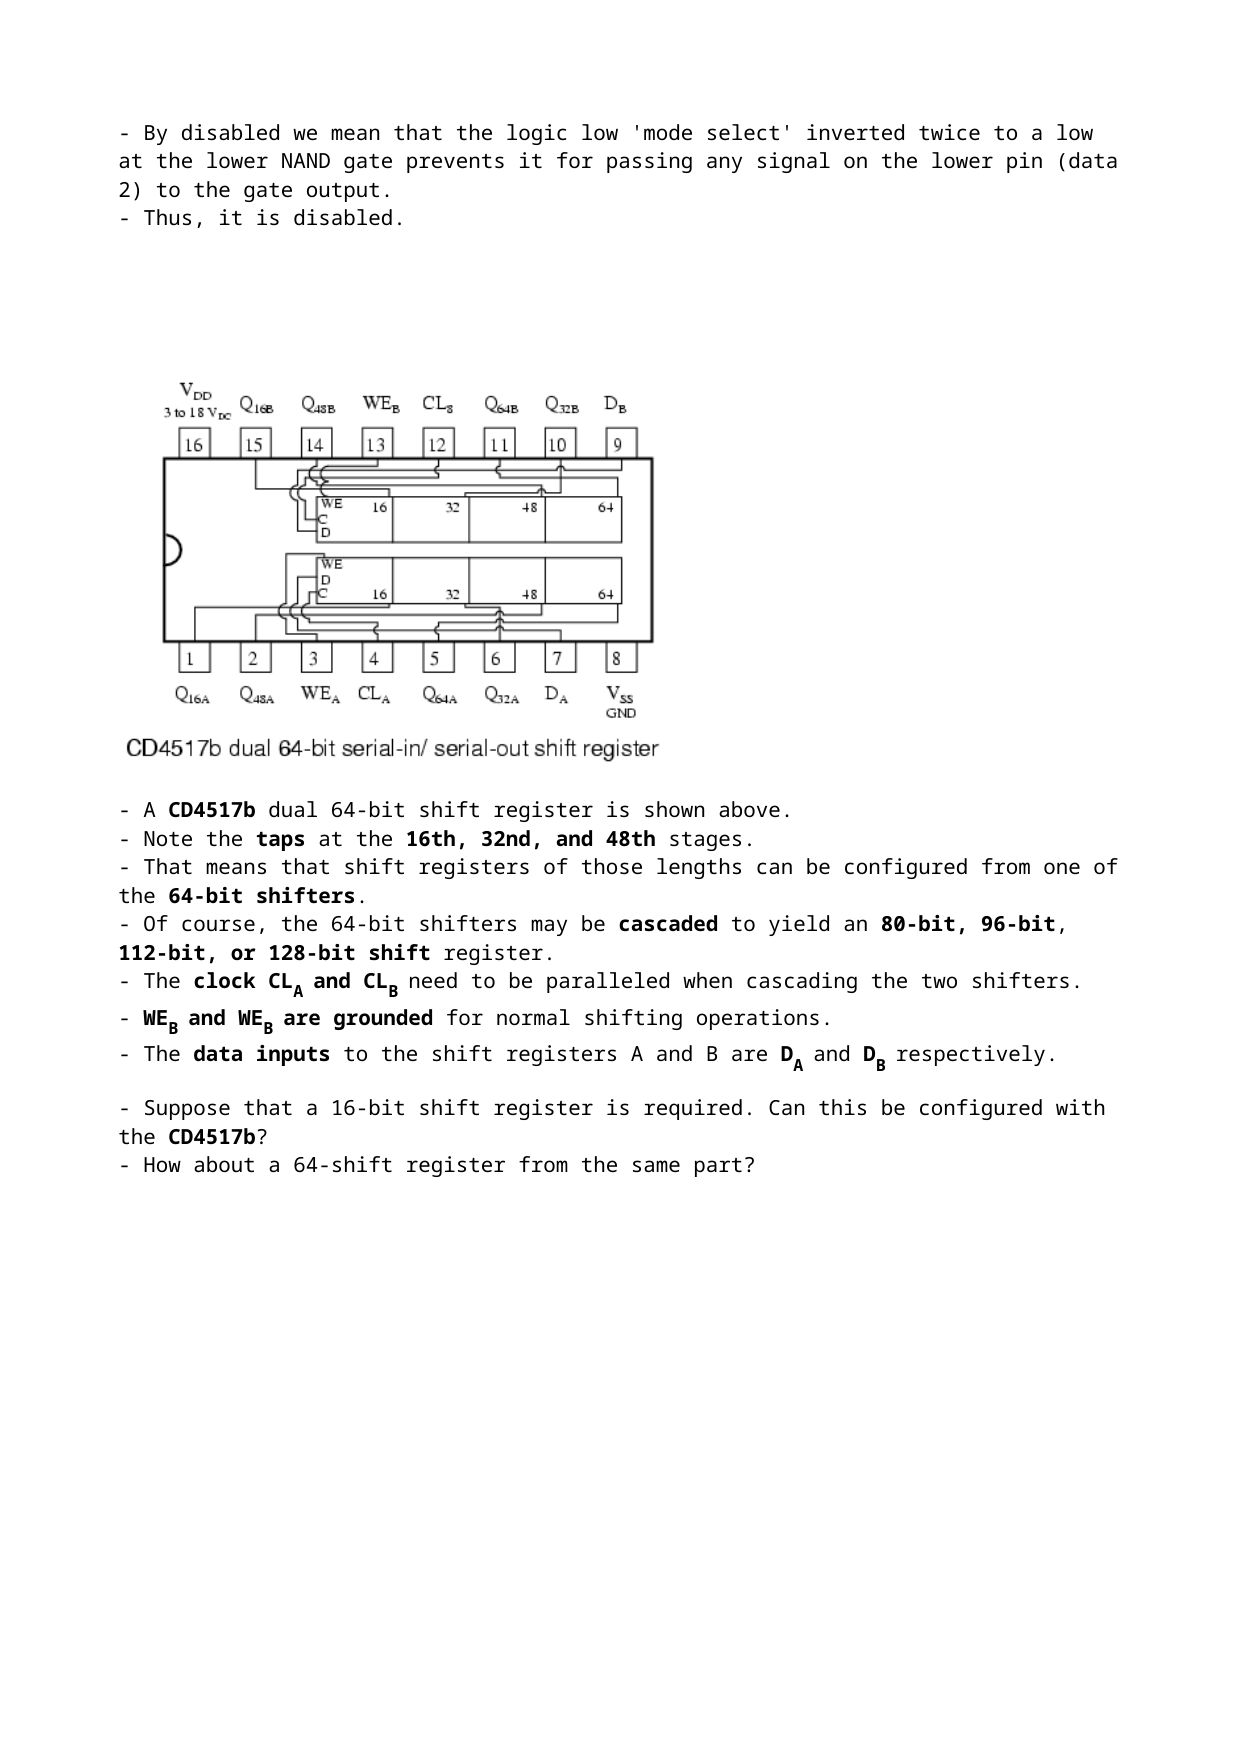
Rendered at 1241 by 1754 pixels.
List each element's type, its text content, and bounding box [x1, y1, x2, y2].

text - The data inputs to the shift registers A and B are DA and DB respectively. [118, 1039, 1122, 1076]
text - WEB and WEB are grounded for normal shifting operations. [118, 1003, 1122, 1039]
text - That means that shift registers of those lengths can be configured from one of the 64-bit shifters. [118, 852, 1122, 909]
picture [118, 375, 691, 768]
text - How about a 64-shift register from the same part? [118, 1150, 1122, 1179]
text - Thus, it is disabled. [118, 203, 1122, 232]
text - Suppose that a 16-bit shift register is required. Can this be configured with the CD4517b? [118, 1093, 1122, 1150]
text - Of course, the 64-bit shifters may be cascaded to yield an 80-bit, 96-bit, 112-bit, or 128-bit shift register. [118, 909, 1122, 966]
text - By disabled we mean that the logic low 'mode select' inverted twice to a low at the lower NAND gate prevents it for passing any signal on the lower pin (data 2) to the gate output. [118, 118, 1122, 203]
text - The clock CLA and CLB need to be paralleled when cascading the two shifters. [118, 966, 1122, 1003]
text - Note the taps at the 16th, 32nd, and 48th stages. [118, 824, 1122, 852]
text - A CD4517b dual 64-bit shift register is shown above. [118, 796, 1122, 824]
